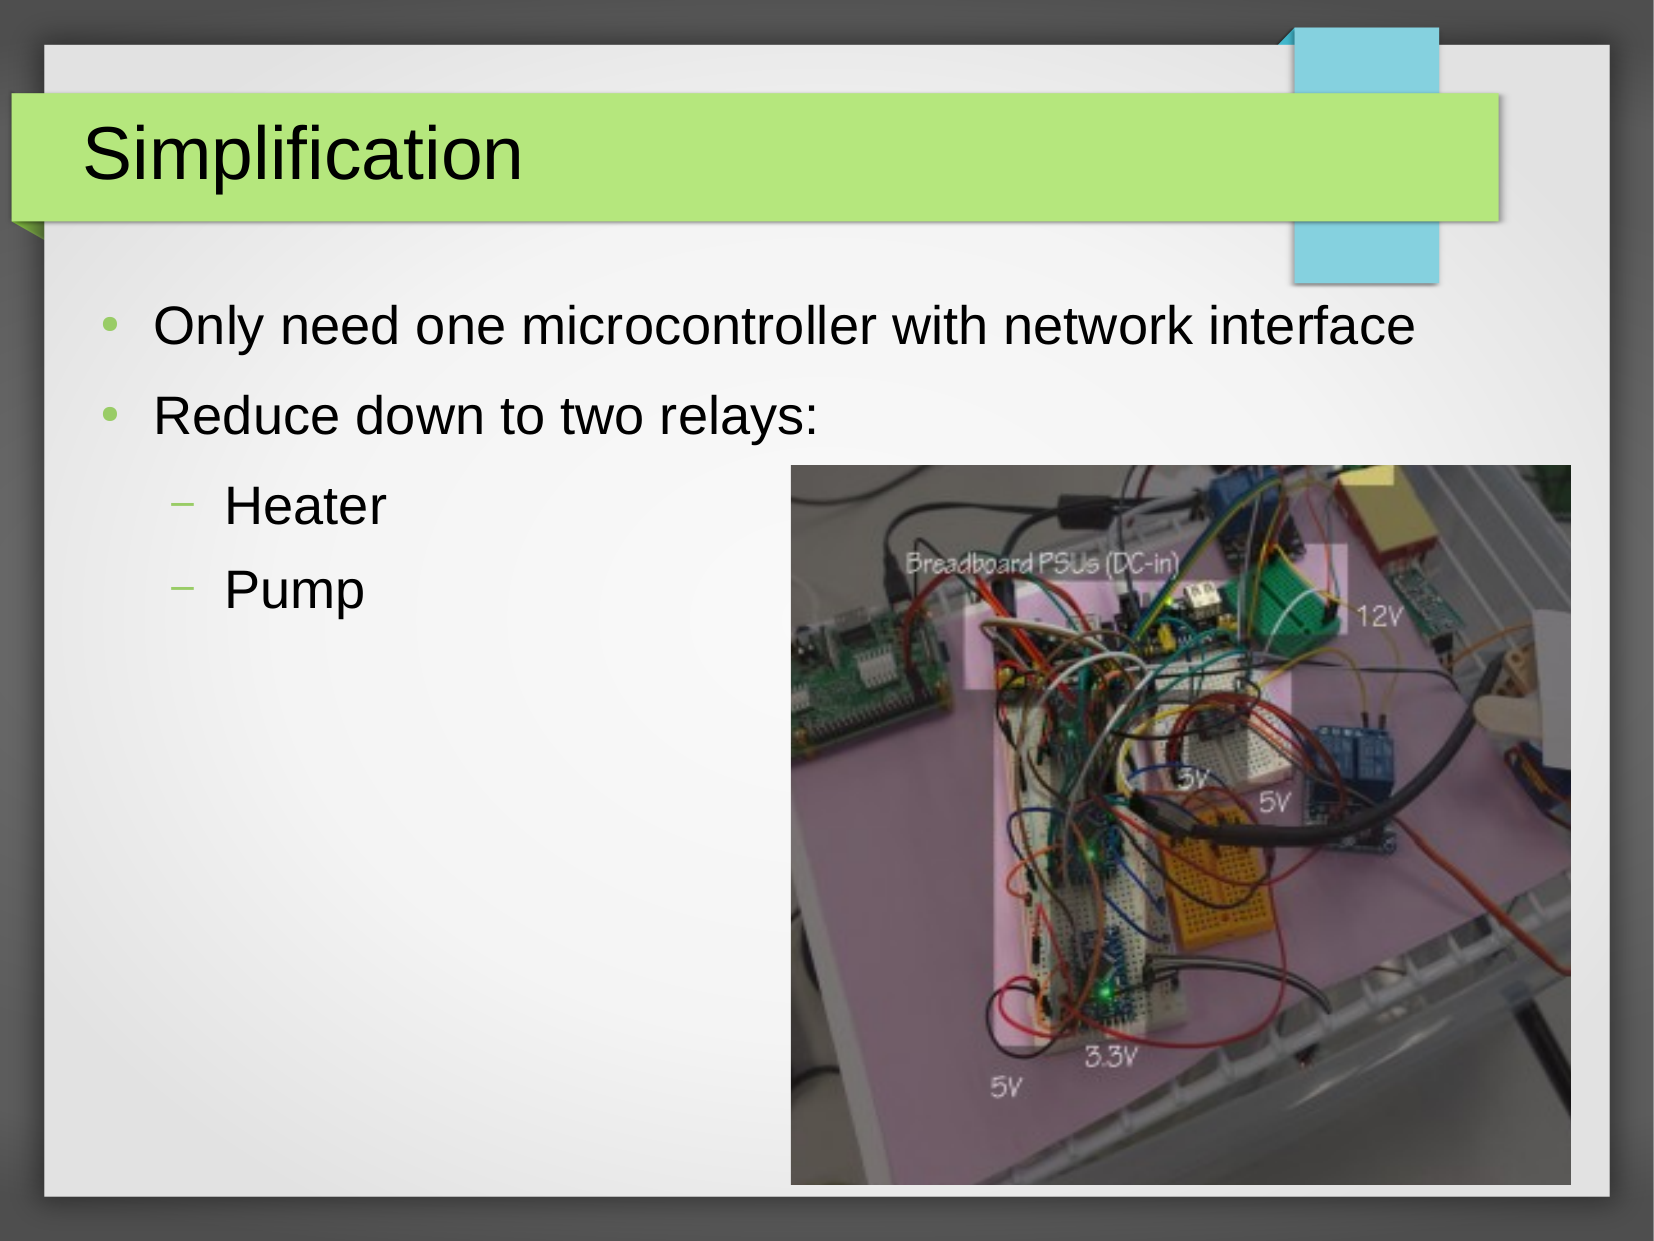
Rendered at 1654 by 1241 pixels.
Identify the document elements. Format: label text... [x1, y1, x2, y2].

picture [0, 0, 1654, 1241]
title Simplification [82, 94, 1264, 213]
list Only need one microcontroller with network interface Reduce down to two relays: Heater Pump [82, 295, 1571, 1015]
